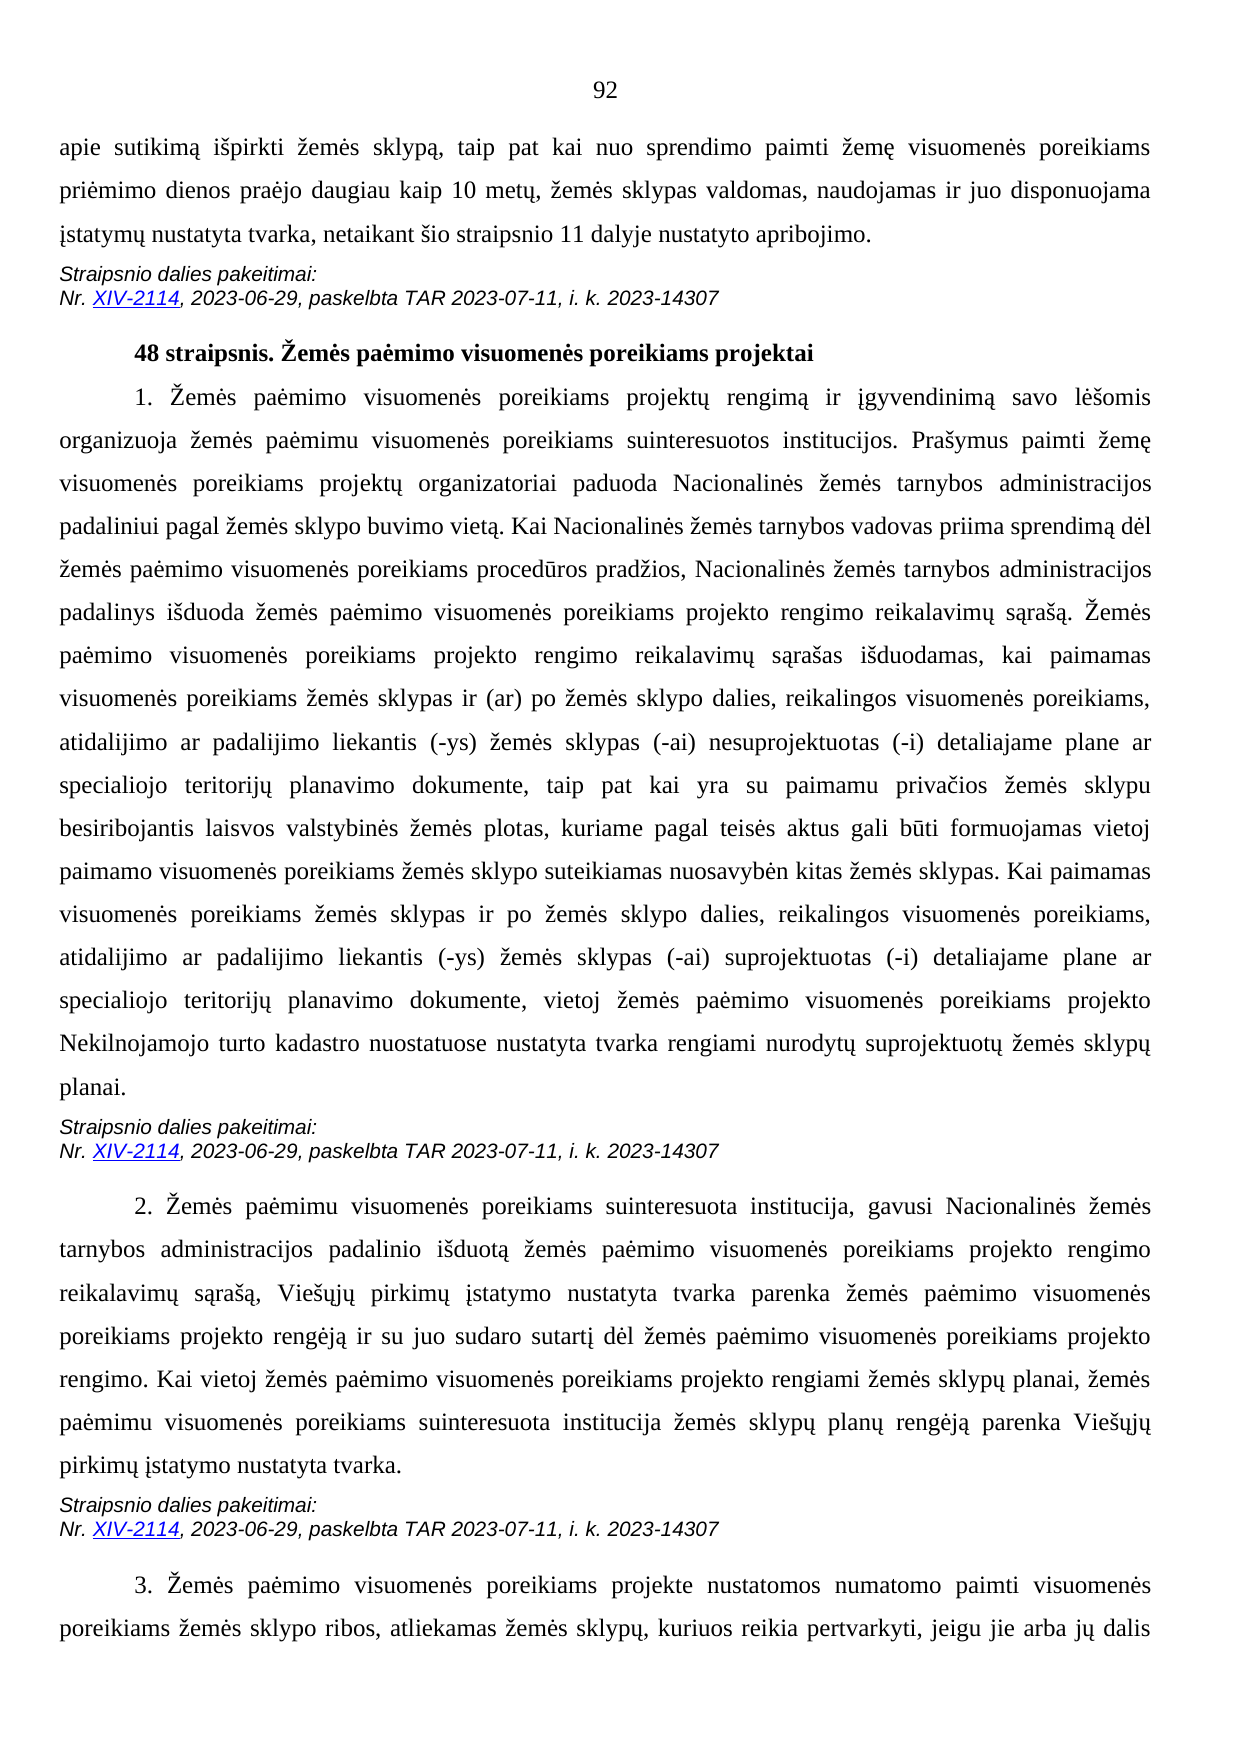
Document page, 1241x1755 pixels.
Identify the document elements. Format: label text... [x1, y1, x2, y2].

text 48 straipsnis. Žemės paėmimo visuomenės poreikiams projektai [59, 338, 1152, 367]
text Nr. XIV-2114, 2023-06-29, paskelbta TAR 2023-07-11, i. k. 2023-14307 [59, 286, 1152, 310]
text apie sutikimą išpirkti žemės sklypą, taip pat kai nuo sprendimo paimti žemę visuomenės poreikiams priėmimo dienos praėjo daugiau kaip 10 metų, žemės sklypas valdomas, naudojamas ir juo disponuojama įstatymų nustatyta tvarka, netaikant šio straipsnio 11 dalyje nustatyto apribojimo. [59, 132, 1152, 247]
text Nr. XIV-2114, 2023-06-29, paskelbta TAR 2023-07-11, i. k. 2023-14307 [59, 1139, 1152, 1163]
text Straipsnio dalies pakeitimai: [59, 1493, 1152, 1517]
text 1. Žemės paėmimo visuomenės poreikiams projektų rengimą ir įgyvendinimą savo lėšomis organizuoja žemės paėmimu visuomenės poreikiams suinteresuotos institucijos. Prašymus paimti žemę visuomenės poreikiams projektų organizatoriai paduoda Nacionalinės žemės tarnybos administracijos padaliniui pagal žemės sklypo buvimo vietą. Kai Nacionalinės žemės tarnybos vadovas priima sprendimą dėl žemės paėmimo visuomenės poreikiams procedūros pradžios, Nacionalinės žemės tarnybos administracijos padalinys išduoda žemės paėmimo visuomenės poreikiams projekto rengimo reikalavimų sąrašą. Žemės paėmimo visuomenės poreikiams projekto rengimo reikalavimų sąrašas išduodamas, kai paimamas visuomenės poreikiams žemės sklypas ir (ar) po žemės sklypo dalies, reikalingos visuomenės poreikiams, atidalijimo ar padalijimo liekantis (-ys) žemės sklypas (-ai) nesuprojektuotas (-i) detaliajame plane ar specialiojo teritorijų planavimo dokumente, taip pat kai yra su paimamu privačios žemės sklypu besiribojantis laisvos valstybinės žemės plotas, kuriame pagal teisės aktus gali būti formuojamas vietoj paimamo visuomenės poreikiams žemės sklypo suteikiamas nuosavybėn kitas žemės sklypas. Kai paimamas visuomenės poreikiams žemės sklypas ir po žemės sklypo dalies, reikalingos visuomenės poreikiams, atidalijimo ar padalijimo liekantis (-ys) žemės sklypas (-ai) suprojektuotas (-i) detaliajame plane ar specialiojo teritorijų planavimo dokumente, vietoj žemės paėmimo visuomenės poreikiams projekto Nekilnojamojo turto kadastro nuostatuose nustatyta tvarka rengiami nurodytų suprojektuotų žemės sklypų planai. [59, 382, 1152, 1100]
text Nr. XIV-2114, 2023-06-29, paskelbta TAR 2023-07-11, i. k. 2023-14307 [59, 1517, 1152, 1541]
text Straipsnio dalies pakeitimai: [59, 262, 1152, 286]
text Straipsnio dalies pakeitimai: [59, 1115, 1152, 1139]
text 3. Žemės paėmimo visuomenės poreikiams projekte nustatomos numatomo paimti visuomenės poreikiams žemės sklypo ribos, atliekamas žemės sklypų, kuriuos reikia pertvarkyti, jeigu jie arba jų dalis [59, 1570, 1152, 1642]
text 2. Žemės paėmimu visuomenės poreikiams suinteresuota institucija, gavusi Nacionalinės žemės tarnybos administracijos padalinio išduotą žemės paėmimo visuomenės poreikiams projekto rengimo reikalavimų sąrašą, Viešųjų pirkimų įstatymo nustatyta tvarka parenka žemės paėmimo visuomenės poreikiams projekto rengėją ir su juo sudaro sutartį dėl žemės paėmimo visuomenės poreikiams projekto rengimo. Kai vietoj žemės paėmimo visuomenės poreikiams projekto rengiami žemės sklypų planai, žemės paėmimu visuomenės poreikiams suinteresuota institucija žemės sklypų planų rengėją parenka Viešųjų pirkimų įstatymo nustatyta tvarka. [59, 1191, 1152, 1479]
